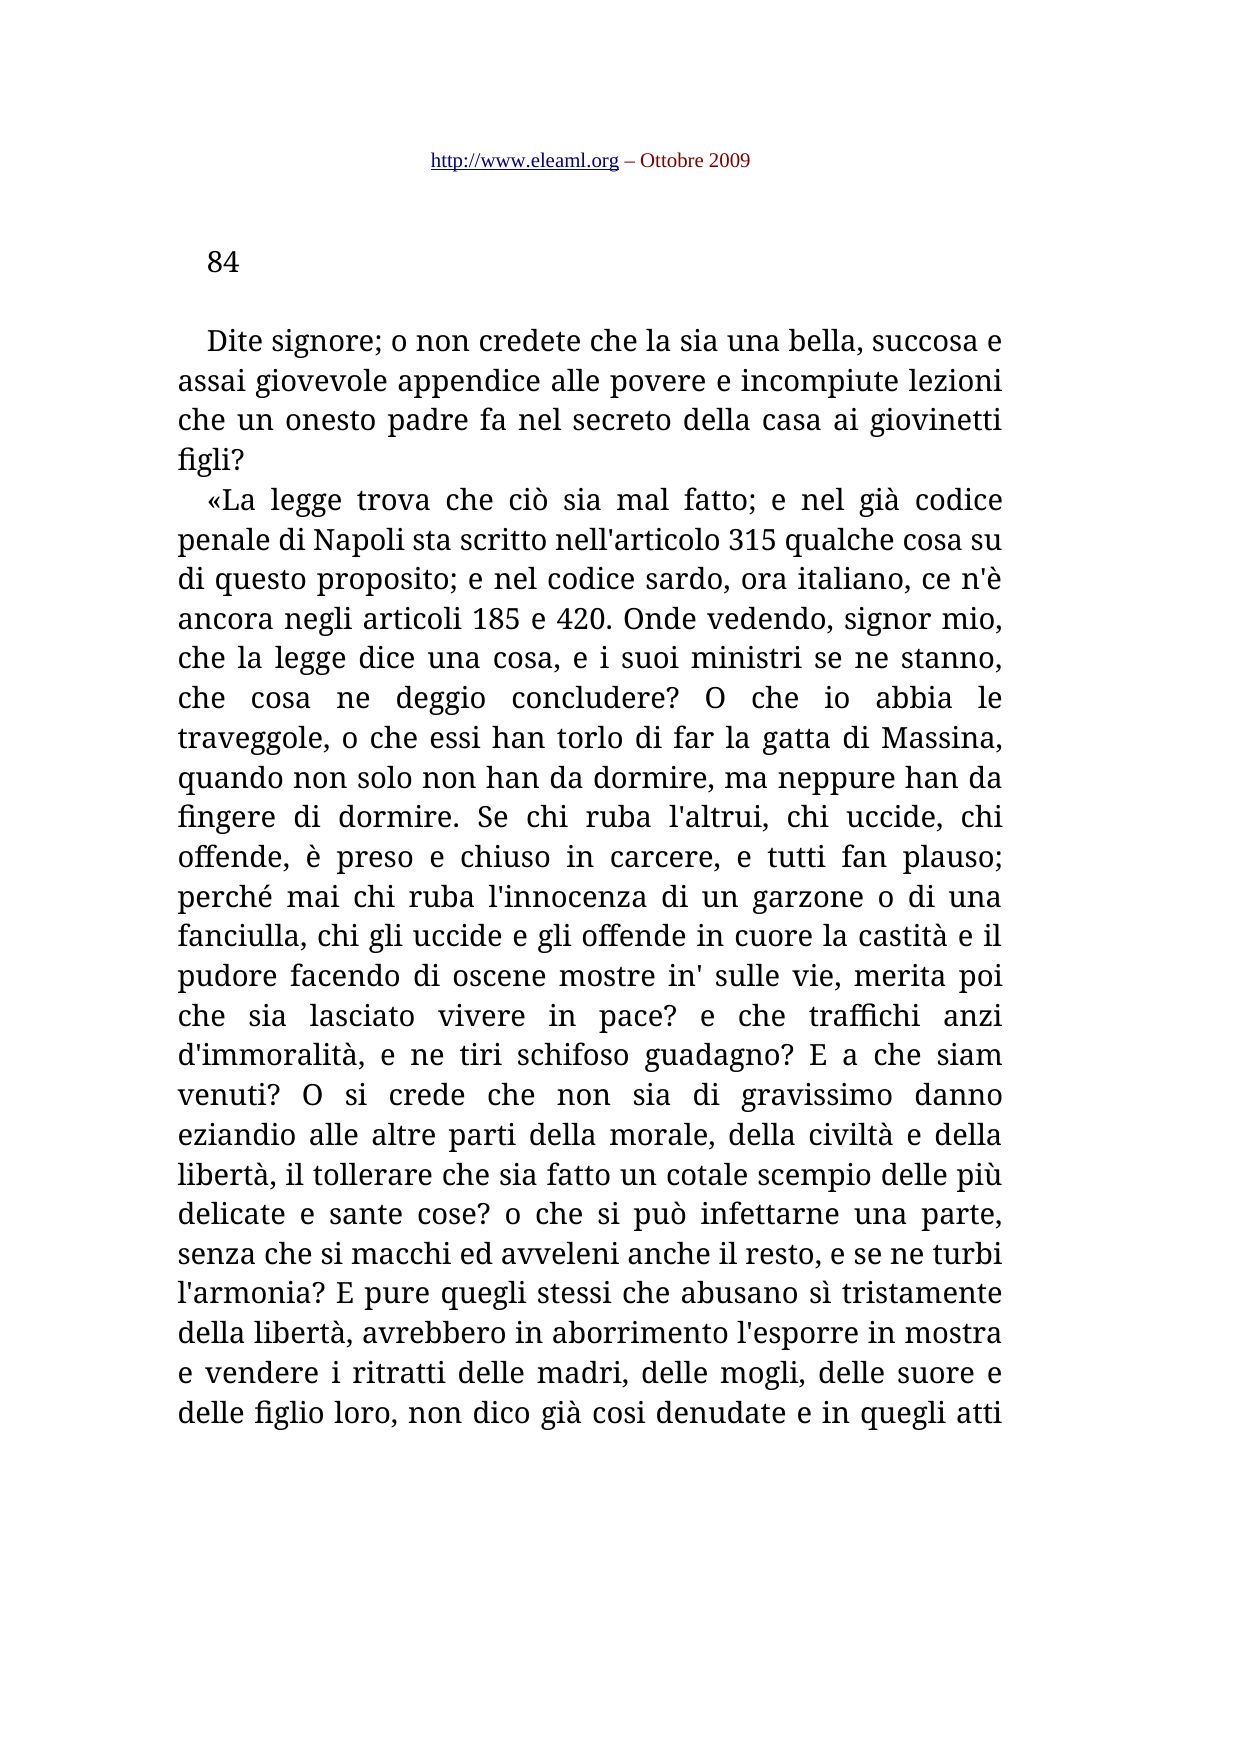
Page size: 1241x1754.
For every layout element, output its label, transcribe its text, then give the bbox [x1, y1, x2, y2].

text «La legge trova che ciò sia mal fatto; e nel già codice penale di Napoli sta scritto nell'articolo 315 qualche cosa su di questo proposito; e nel codice sardo, ora italiano, ce n'è ancora negli articoli 185 e 420. Onde vedendo, signor mio, che la legge dice una cosa, e i suoi ministri se ne stanno, che cosa ne deggio concludere? O che io abbia le traveggole, o che essi han torlo di far la gatta di Massina, quando non solo non han da dormire, ma neppure han da fingere di dormire. Se chi ruba l'altrui, chi uccide, chi offende, è preso e chiuso in carcere, e tutti fan plauso; perché mai chi ruba l'innocenza di un garzone o di una fanciulla, chi gli uccide e gli offende in cuore la castità e il pudore facendo di oscene mostre in' sulle vie, merita poi che sia lasciato vivere in pace? e che traffichi anzi d'immoralità, e ne tiri schifoso guadagno? E a che siam venuti? O si crede che non sia di gravissimo danno eziandio alle altre parti della morale, della civiltà e della libertà, il tollerare che sia fatto un cotale scempio delle più delicate e sante cose? o che si può infettarne una parte, senza che si macchi ed avveleni anche il resto, e se ne turbi l'armonia? E pure quegli stessi che abusano sì tristamente della libertà, avrebbero in aborrimento l'esporre in mostra e vendere i ritratti delle madri, delle mogli, delle suore e delle figlio loro, non dico già cosi denudate e in quegli atti [177, 479, 1004, 1432]
text Dite signore; o non credete che la sia una bella, succosa e assai giovevole appendice alle povere e incompiute lezioni che un onesto padre fa nel secreto della casa ai giovinetti figli? [177, 320, 1004, 479]
text 84 [177, 241, 1004, 281]
